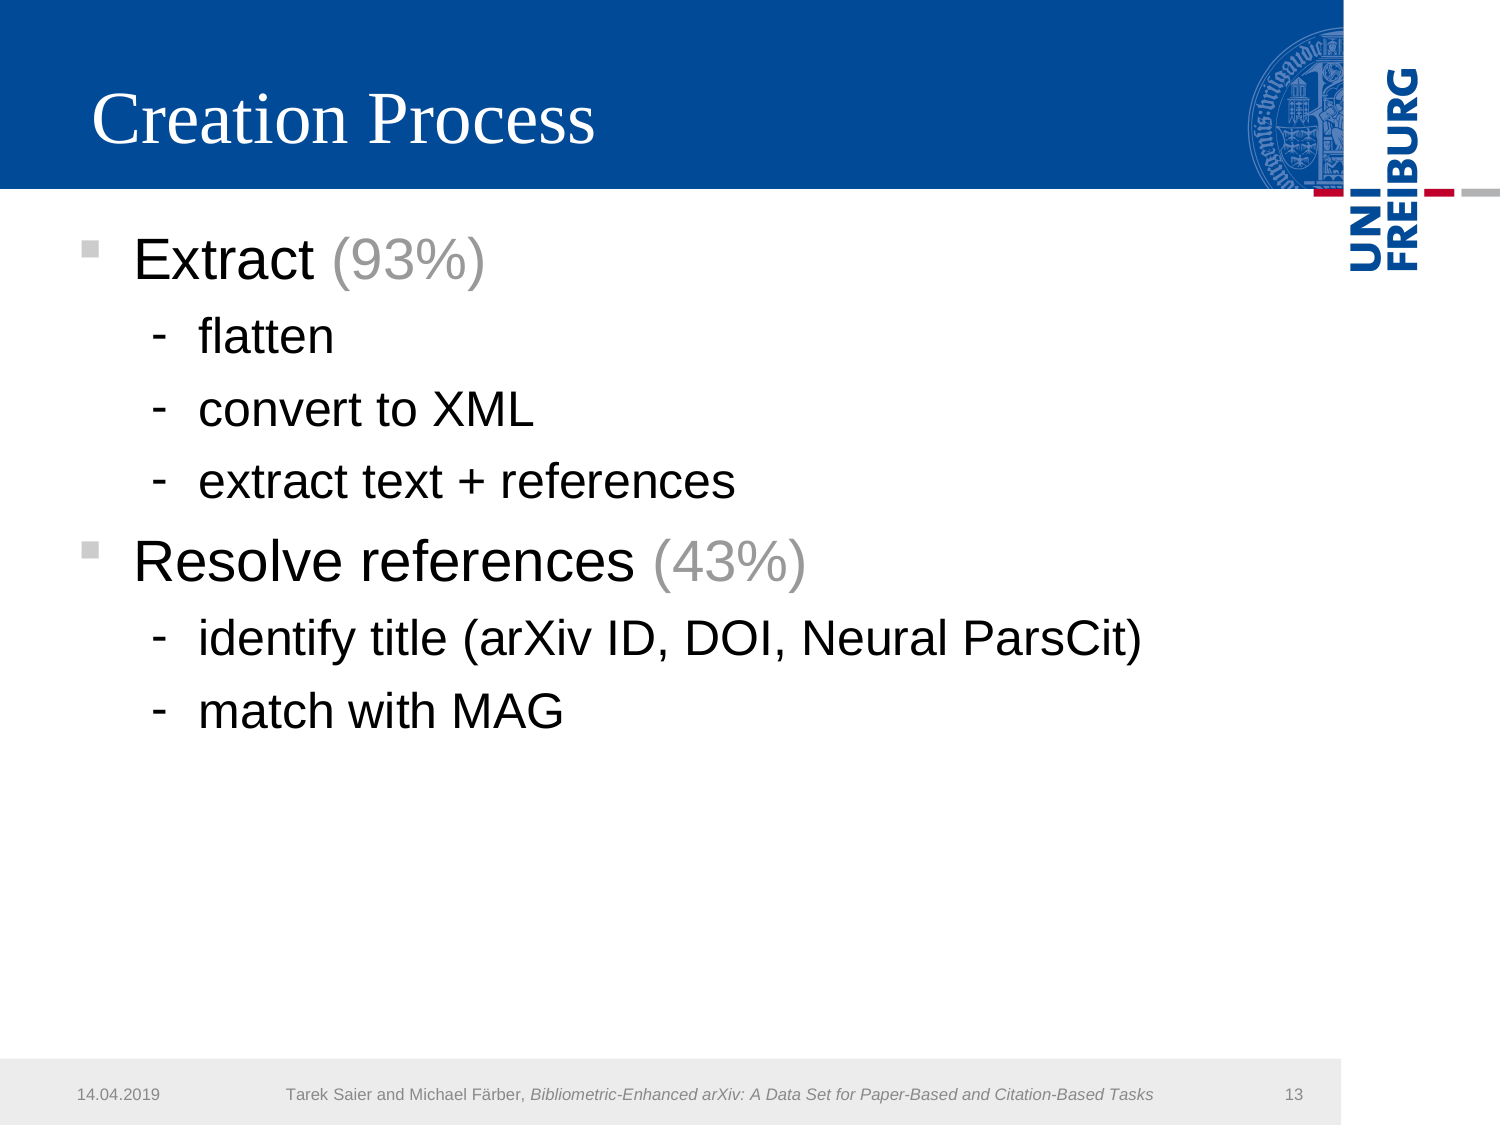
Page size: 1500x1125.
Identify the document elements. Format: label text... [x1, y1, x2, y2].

list Extract (93%) flatten convert to XML extract text + references Resolve references (43%) identify title (arXiv ID, DOI, Neural ParsCit) match with MAG [76, 221, 1341, 1009]
title Creation Process [76, 49, 1235, 178]
picture [0, 0, 1500, 271]
